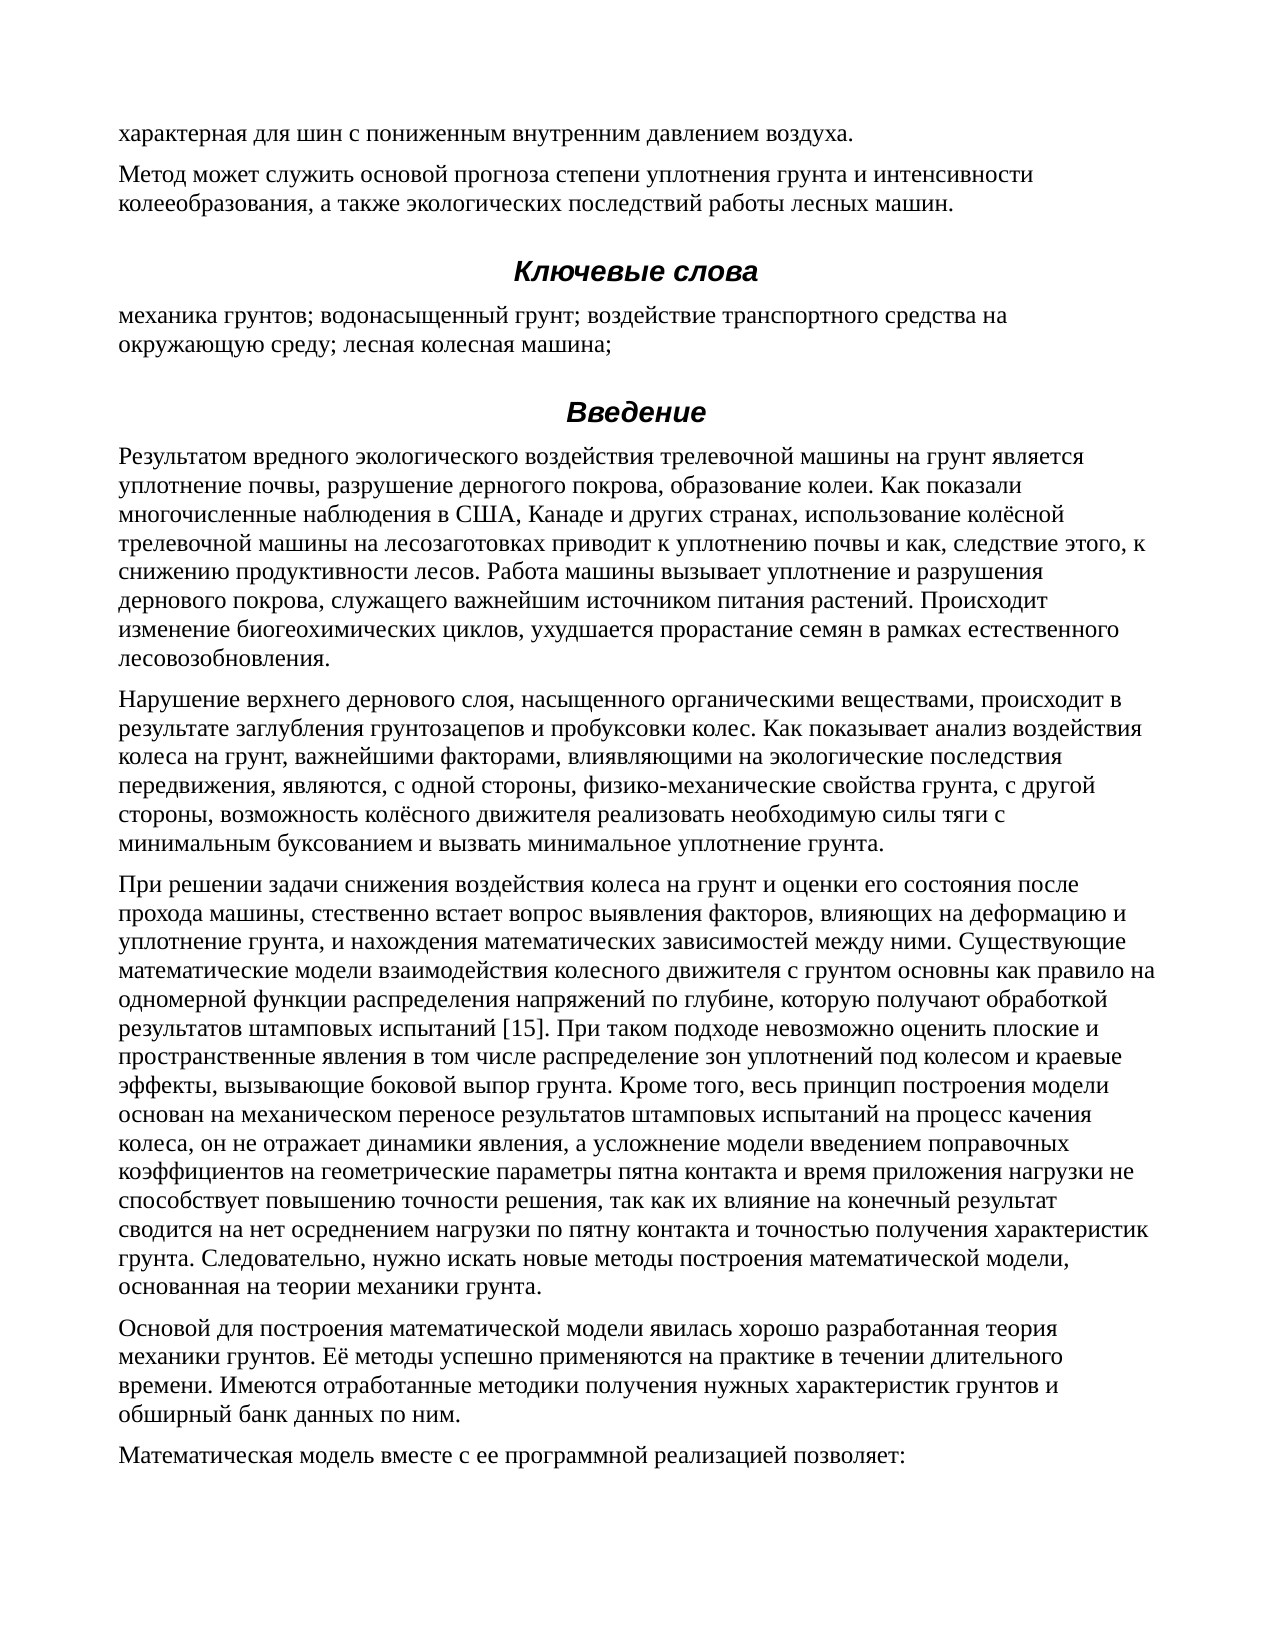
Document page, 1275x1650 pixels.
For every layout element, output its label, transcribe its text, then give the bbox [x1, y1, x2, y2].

subtitle Ключевые слова [118, 254, 1157, 288]
text характерная для шин с пониженным внутренним давлением воздуха. [118, 118, 1157, 147]
text При решении задачи снижения воздействия колеса на грунт и оценки его состояния после прохода машины, стественно встает вопрос выявления факторов, влияющих на деформацию и уплотнение грунта, и нахождения математических зависимостей между ними. Существующие математические модели взаимодействия колесного движителя с грунтом основны как правило на одномерной функции распределения напряжений по глубине, которую получают обработкой результатов штамповых испытаний [15]. При таком подходе невозможно оценить плоские и пространственные явления в том числе распределение зон уплотнений под колесом и краевые эффекты, вызывающие боковой выпор грунта. Кроме того, весь принцип построения модели основан на механическом переносе результатов штамповых испытаний на процесс качения колеса, он не отражает динамики явления, а усложнение модели введением поправочных коэффициентов на геометрические параметры пятна контакта и время приложения нагрузки не способствует повышению точности решения, так как их влияние на конечный результат сводится на нет осреднением нагрузки по пятну контакта и точностью получения характеристик грунта. Следовательно, нужно искать новые методы построения математической модели, основанная на теории механики грунта. [118, 869, 1157, 1300]
text Основой для построения математической модели явилась хорошо разработанная теория механики грунтов. Её методы успешно применяются на практике в течении длительного времени. Имеются отработанные методики получения нужных характеристик грунтов и обширный банк данных по ним. [118, 1313, 1157, 1428]
text Метод может служить основой прогноза степени уплотнения грунта и интенсивности колееобразования, а также экологических последствий работы лесных машин. [118, 159, 1157, 217]
text Результатом вредного экологического воздействия трелевочной машины на грунт является уплотнение почвы, разрушение дерногого покрова, образование колеи. Как показали многочисленные наблюдения в США, Канаде и других странах, использование колёсной трелевочной машины на лесозаготовках приводит к уплотнению почвы и как, следствие этого, к снижению продуктивности лесов. Работа машины вызывает уплотнение и разрушения дернового покрова, служащего важнейшим источником питания растений. Происходит изменение биогеохимических циклов, ухудшается прорастание семян в рамках естественного лесовозобновления. [118, 441, 1157, 671]
subtitle Введение [118, 395, 1157, 429]
text Нарушение верхнего дернового слоя, насыщенного органическими веществами, происходит в результате заглубления грунтозацепов и пробуксовки колес. Как показывает анализ воздействия колеса на грунт, важнейшими факторами, влиявляющими на экологические последствия передвижения, являются, с одной стороны, физико-механические свойства грунта, с другой стороны, возможность колёсного движителя реализовать необходимую силы тяги с минимальным буксованием и вызвать минимальное уплотнение грунта. [118, 684, 1157, 856]
text механика грунтов; водонасыщенный грунт; воздействие транспортного средства на окружающую среду; лесная колесная машина; [118, 300, 1157, 358]
text Математическая модель вместе с ее программной реализацией позволяет: [118, 1440, 1157, 1469]
